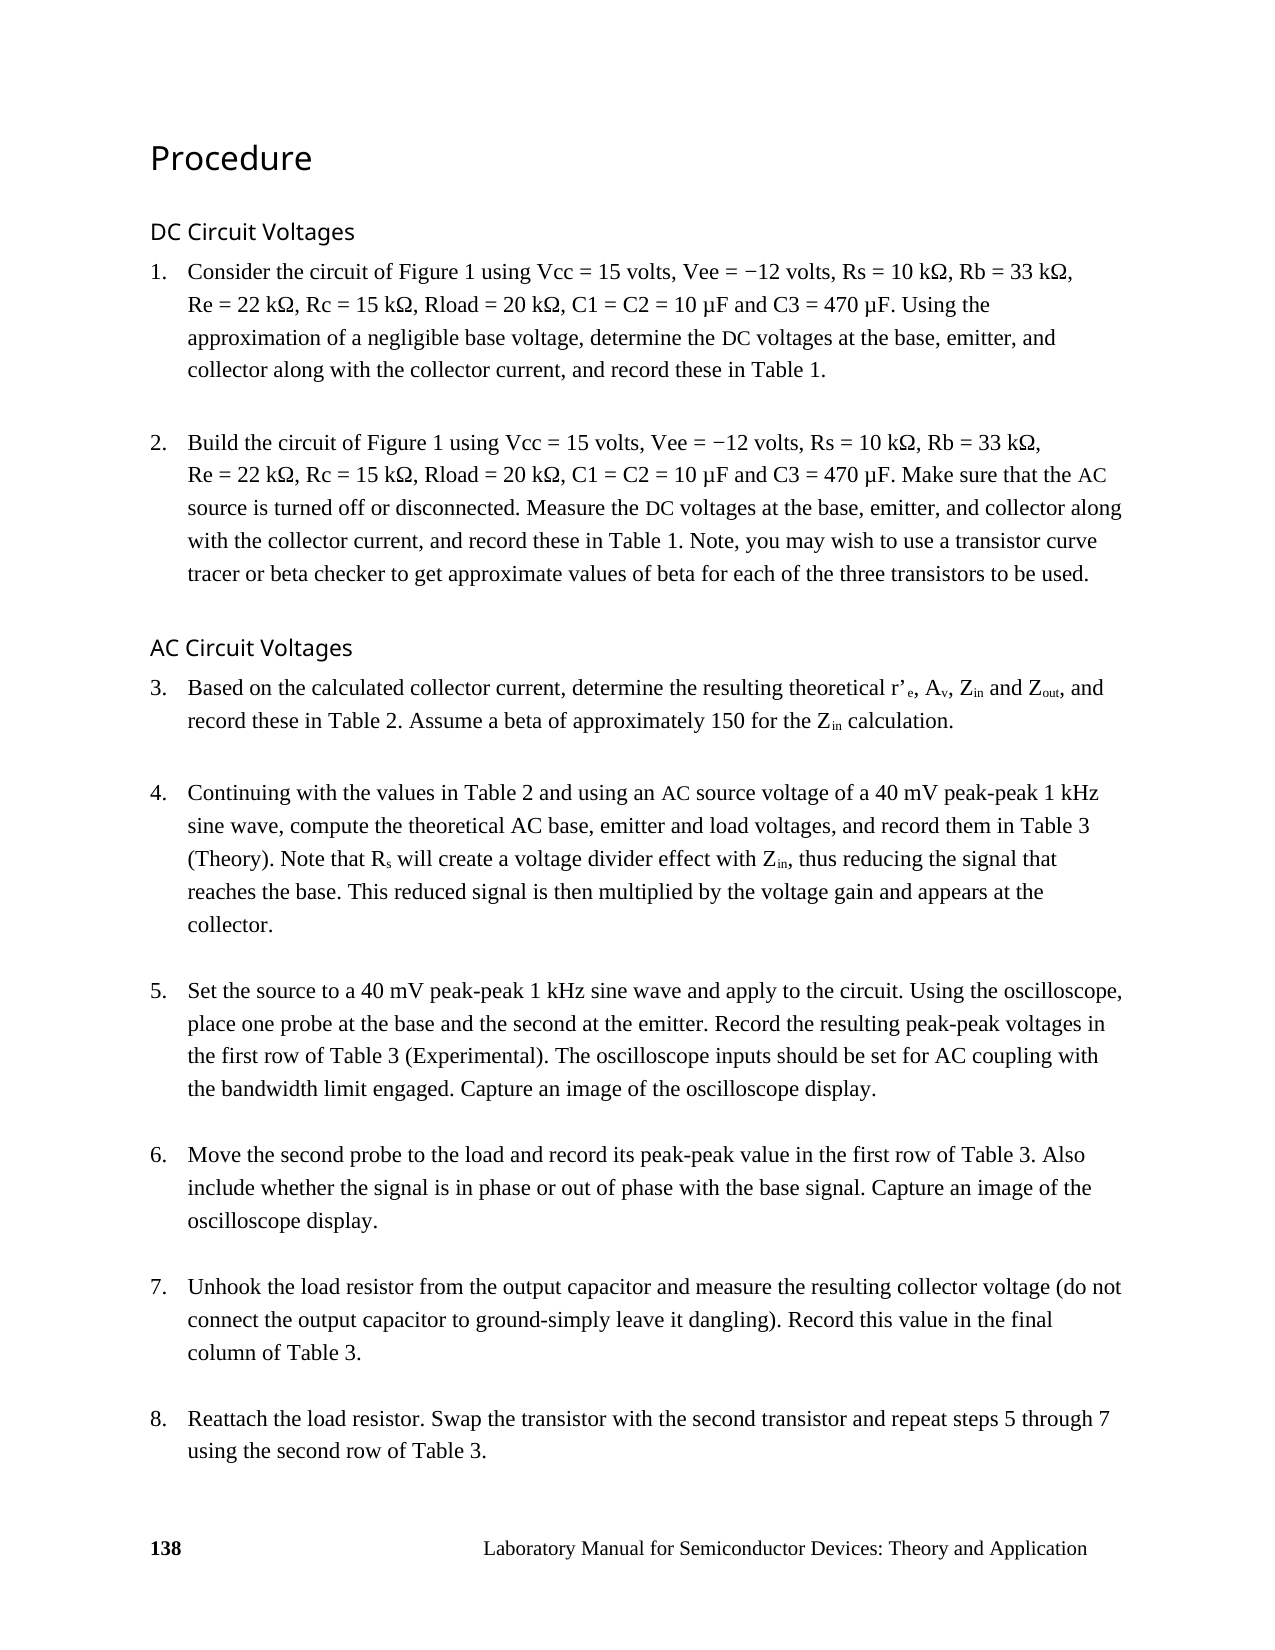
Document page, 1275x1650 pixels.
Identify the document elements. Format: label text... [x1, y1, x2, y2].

text DC Circuit Voltages [150, 216, 1125, 247]
list Reattach the load resistor. Swap the transistor with the second transistor and repeat steps 5 through 7 using the second row of Table 3. [150, 1404, 1125, 1464]
list Consider the circuit of Figure 1 using Vcc = 15 volts, Vee = −12 volts, Rs = 10 kΩ, Rb = 33 kΩ, Re = 22 kΩ, Rc = 15 kΩ, Rload = 20 kΩ, C1 = C2 = 10 µF and C3 = 470 µF. Using the approximation of a negligible base voltage, determine the DC voltages at the base, emitter, and collector along with the collector current, and record these in Table 1. [150, 258, 1125, 383]
text Procedure [150, 135, 1125, 180]
list Based on the calculated collector current, determine the resulting theoretical r’e, Av, Zin and Zout, and record these in Table 2. Assume a beta of approximately 150 for the Zin calculation. [150, 674, 1125, 733]
list Build the circuit of Figure 1 using Vcc = 15 volts, Vee = −12 volts, Rs = 10 kΩ, Rb = 33 kΩ, Re = 22 kΩ, Rc = 15 kΩ, Rload = 20 kΩ, C1 = C2 = 10 µF and C3 = 470 µF. Make sure that the AC source is turned off or disconnected. Measure the DC voltages at the base, emitter, and collector along with the collector current, and record these in Table 1. Note, you may wish to use a transistor curve tracer or beta checker to get approximate values of beta for each of the three transistors to be used. [150, 428, 1125, 587]
list Set the source to a 40 mV peak-peak 1 kHz sine wave and apply to the circuit. Using the oscilloscope, place one probe at the base and the second at the emitter. Record the resulting peak-peak voltages in the first row of Table 3 (Experimental). The oscilloscope inputs should be set for AC coupling with the bandwidth limit engaged. Capture an image of the oscilloscope display. [150, 977, 1125, 1102]
list Move the second probe to the load and record its peak-peak value in the first row of Table 3. Also include whether the signal is in phase or out of phase with the base signal. Capture an image of the oscilloscope display. [150, 1141, 1125, 1233]
text AC Circuit Voltages [150, 632, 1125, 663]
list Continuing with the values in Table 2 and using an AC source voltage of a 40 mV peak-peak 1 kHz sine wave, compute the theoretical AC base, emitter and load voltages, and record them in Table 3 (Theory). Note that Rs will create a voltage divider effect with Zin, thus reducing the signal that reaches the base. This reduced signal is then multiplied by the voltage gain and appears at the collector. [150, 779, 1125, 937]
list Unhook the load resistor from the output capacitor and measure the resulting collector voltage (do not connect the output capacitor to ground-simply leave it dangling). Record this value in the final column of Table 3. [150, 1273, 1125, 1365]
